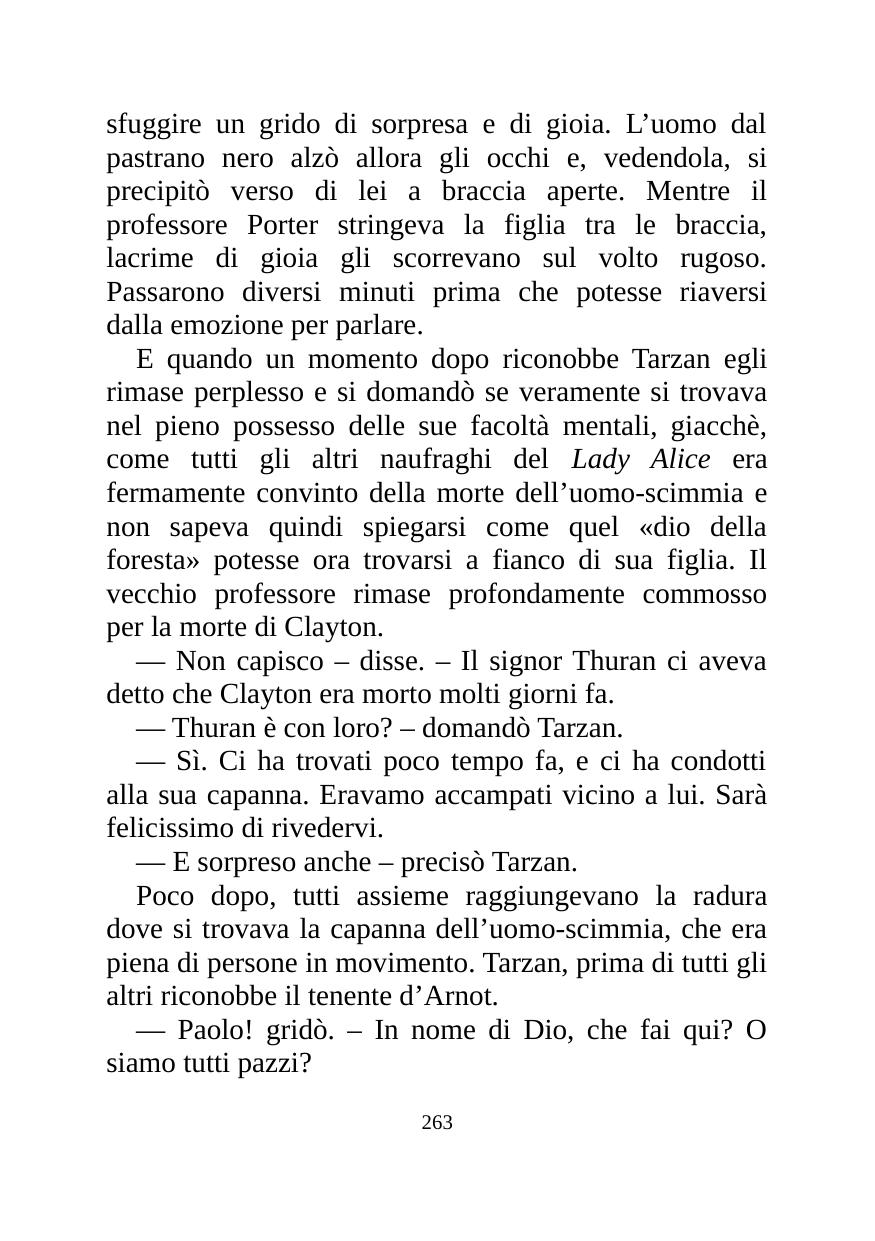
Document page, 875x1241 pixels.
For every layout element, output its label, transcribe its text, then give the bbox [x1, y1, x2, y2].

text — Sì. Ci ha trovati poco tempo fa, e ci ha condotti alla sua capanna. Eravamo accampati vicino a lui. Sarà felicissimo di rivedervi. [106, 743, 768, 844]
text E quando un momento dopo riconobbe Tarzan egli rimase perplesso e si domandò se veramente si trovava nel pieno possesso delle sue facoltà mentali, giacchè, come tutti gli altri naufraghi del Lady Alice era fermamente convinto della morte dell’uomo-scimmia e non sapeva quindi spiegarsi come quel «dio della foresta» potesse ora trovarsi a fianco di sua figlia. Il vecchio professore rimase profondamente commosso per la morte di Clayton. [106, 341, 768, 643]
text — E sorpreso anche – precisò Tarzan. [106, 844, 768, 878]
text — Paolo! gridò. – In nome di Dio, che fai qui? O siamo tutti pazzi? [106, 1012, 768, 1079]
text — Non capisco – disse. – Il signor Thuran ci aveva detto che Clayton era morto molti giorni fa. [106, 643, 768, 710]
text sfuggire un grido di sorpresa e di gioia. L’uomo dal pastrano nero alzò allora gli occhi e, vedendola, si precipitò verso di lei a braccia aperte. Mentre il professore Porter stringeva la figlia tra le braccia, lacrime di gioia gli scorrevano sul volto rugoso. Passarono diversi minuti prima che potesse riaversi dalla emozione per parlare. [106, 106, 768, 341]
text Poco dopo, tutti assieme raggiungevano la radura dove si trovava la capanna dell’uomo-scimmia, che era piena di persone in movimento. Tarzan, prima di tutti gli altri riconobbe il tenente d’Arnot. [106, 878, 768, 1012]
text — Thuran è con loro? – domandò Tarzan. [106, 710, 768, 743]
